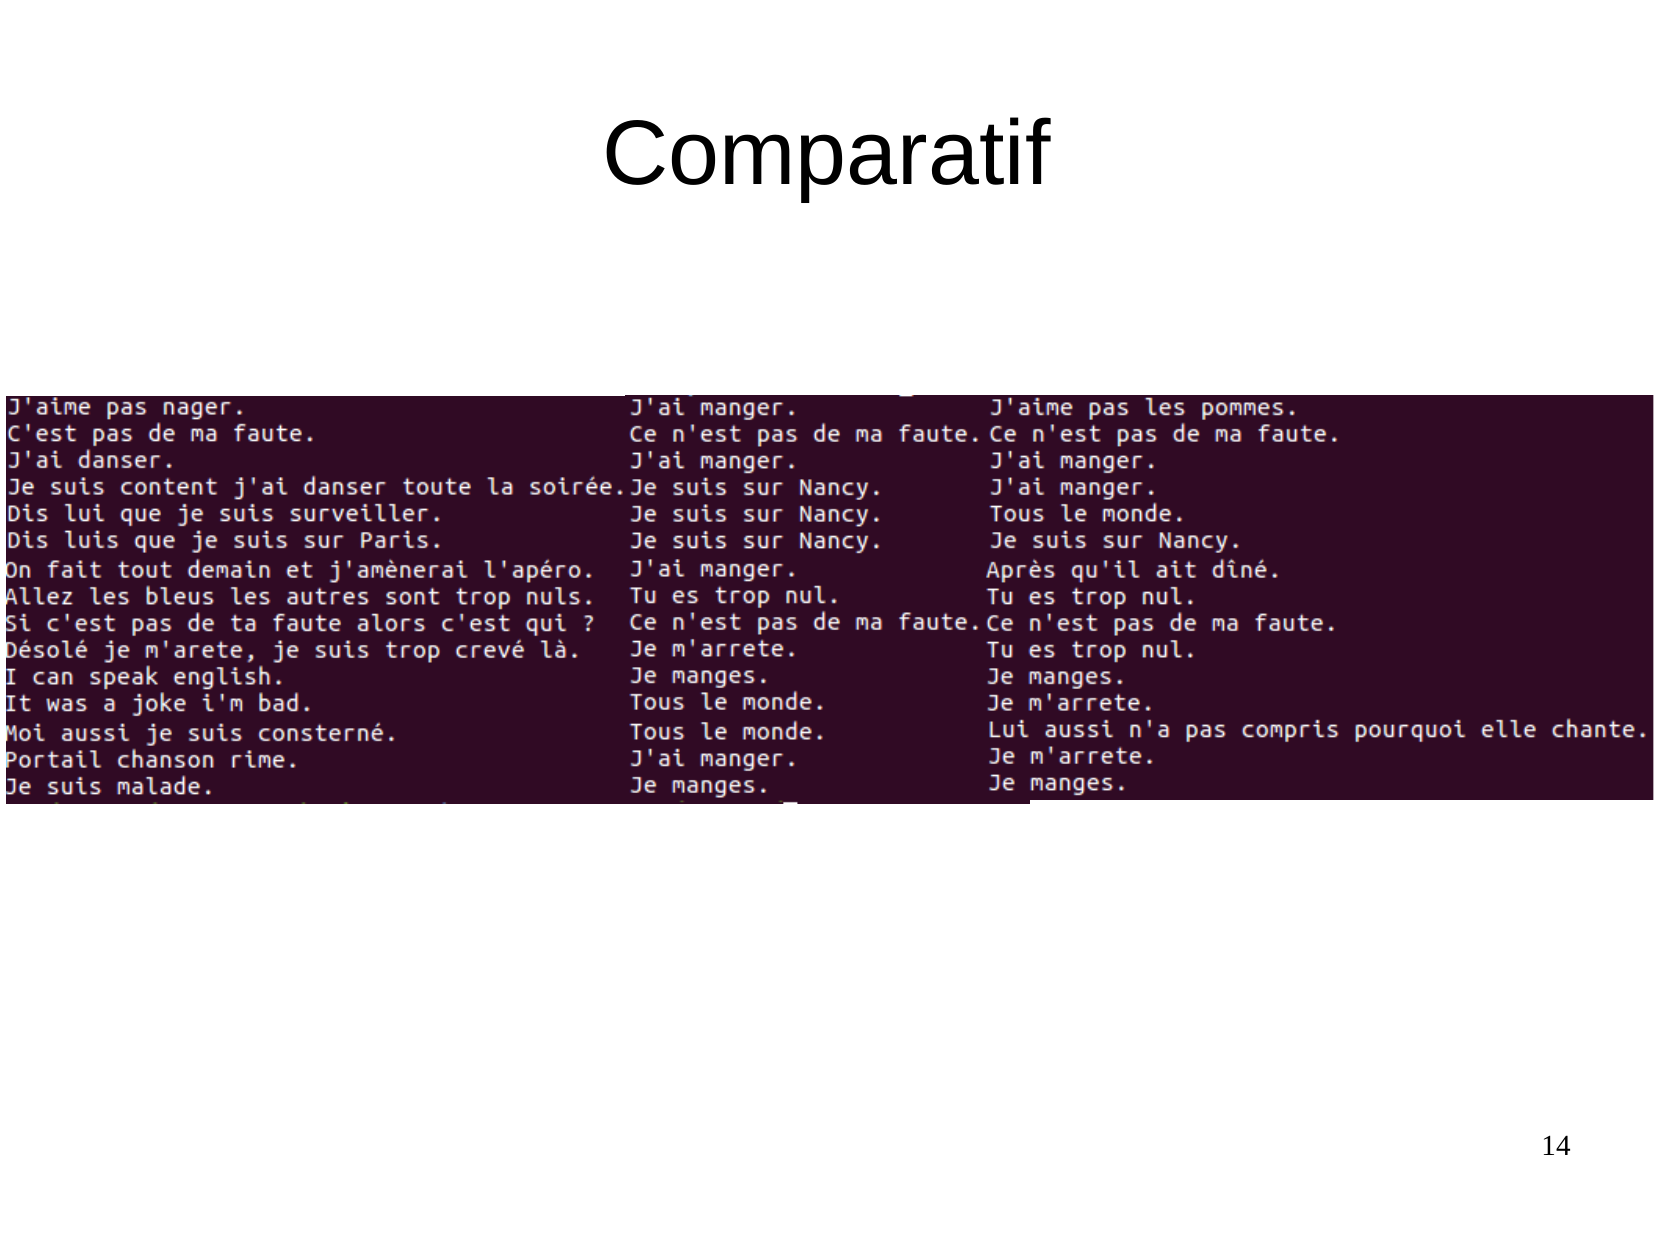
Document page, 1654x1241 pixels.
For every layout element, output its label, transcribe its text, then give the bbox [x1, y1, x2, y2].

title Comparatif [82, 49, 1571, 257]
picture [6, 395, 1654, 804]
